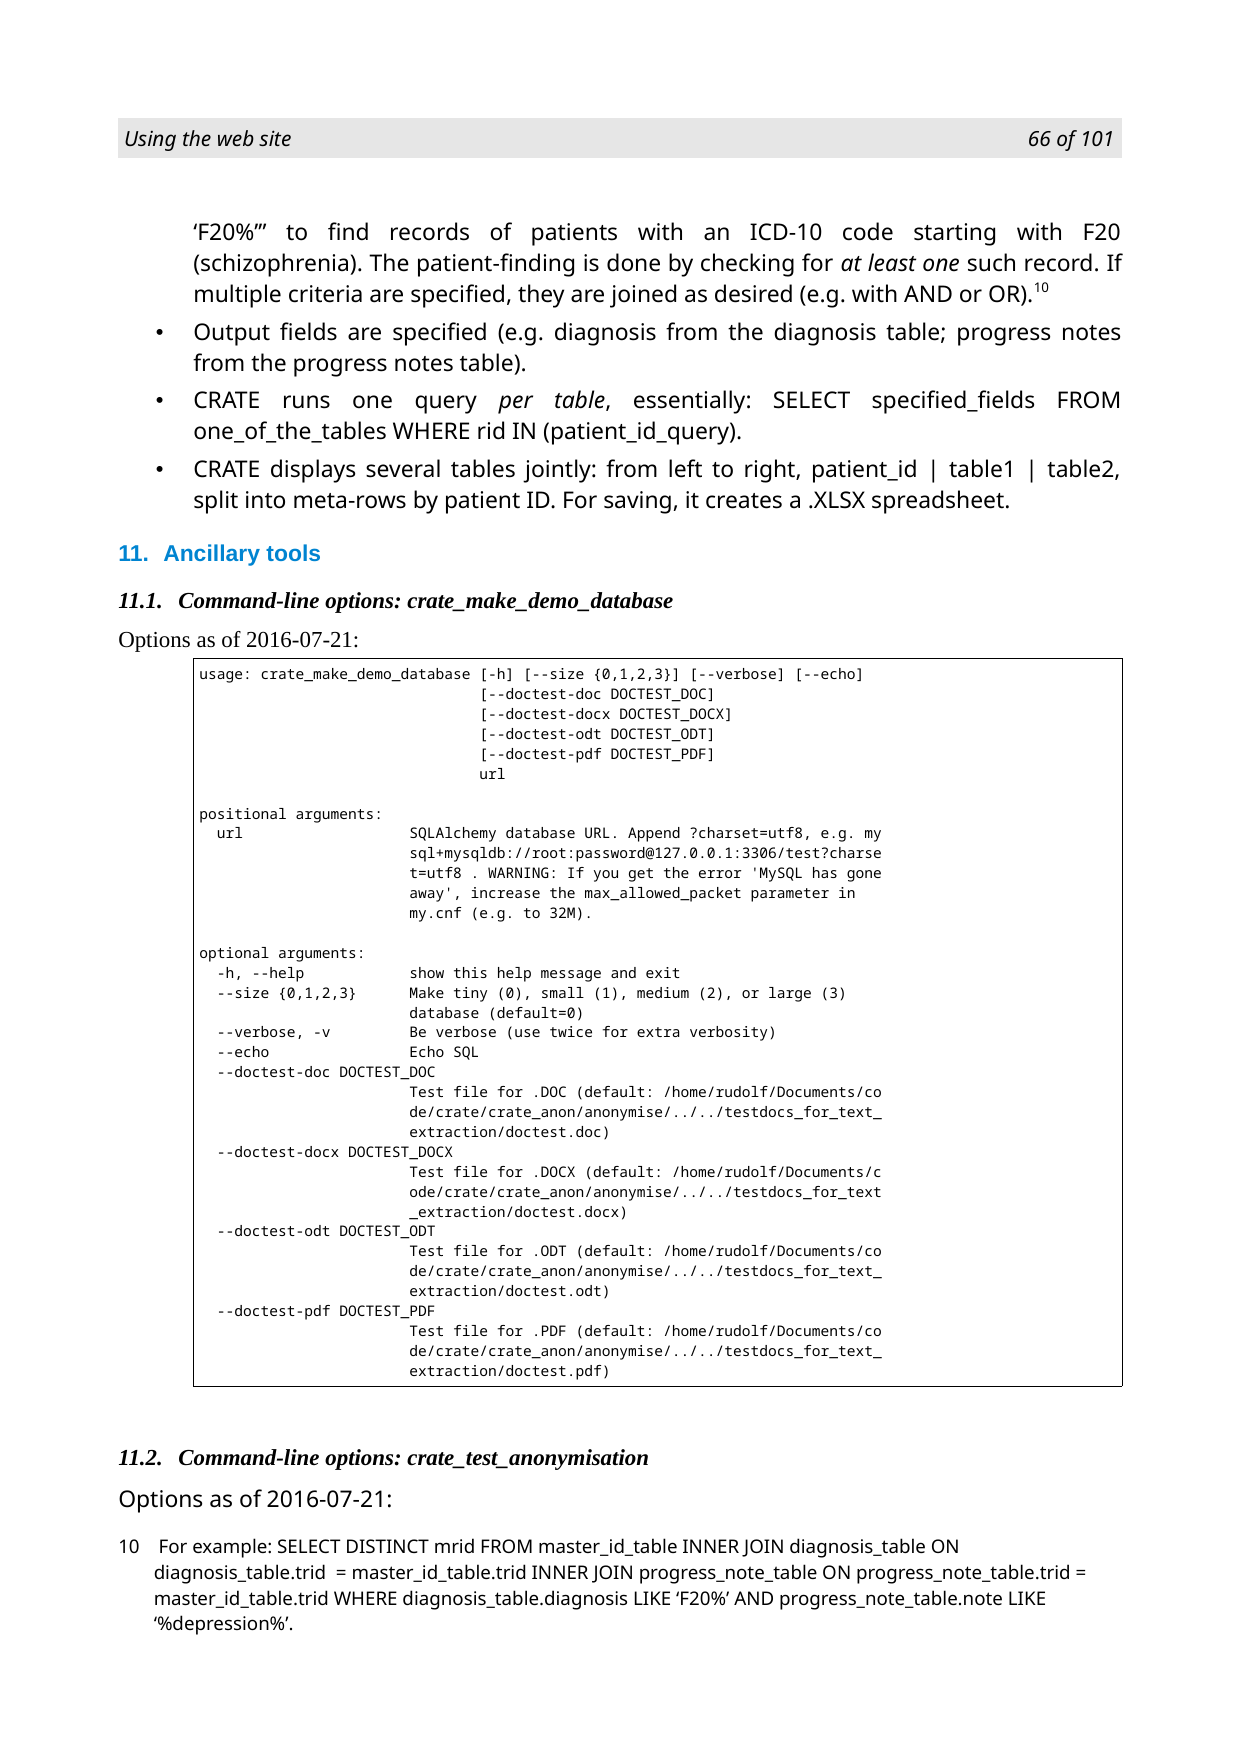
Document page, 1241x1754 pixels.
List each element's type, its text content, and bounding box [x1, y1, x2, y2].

text Options as of 2016-07-21: [118, 626, 1122, 652]
list ‘F20%’” to find records of patients with an ICD-10 code starting with F20 (schizophrenia). The patient-finding is done by checking for at least one such record. If multiple criteria are specified, they are joined as desired (e.g. with AND or OR). [156, 216, 1122, 310]
table_header usage: crate_make_demo_database [-h] [--size {0,1,2,3}] [--verbose] [--echo] [--doctest-doc DOCTEST_DOC] [--doctest-docx DOCTEST_DOCX] [--doctest-odt DOCTEST_ODT] [--doctest-pdf DOCTEST_PDF] url positional arguments: url SQLAlchemy database URL. Append ?charset=utf8, e.g. my sql+mysqldb://root:password@127.0.0.1:3306/test?charse t=utf8 . WARNING: If you get the error 'MySQL has gone away', increase the max_allowed_packet parameter in my.cnf (e.g. to 32M). optional arguments: -h, --help show this help message and exit --size {0,1,2,3} Make tiny (0), small (1), medium (2), or large (3) database (default=0) --verbose, -v Be verbose (use twice for extra verbosity) --echo Echo SQL --doctest-doc DOCTEST_DOC Test file for .DOC (default: /home/rudolf/Documents/co de/crate/crate_anon/anonymise/../../testdocs_for_text_ extraction/doctest.doc) --doctest-docx DOCTEST_DOCX Test file for .DOCX (default: /home/rudolf/Documents/c ode/crate/crate_anon/anonymise/../../testdocs_for_text _extraction/doctest.docx) --doctest-odt DOCTEST_ODT Test file for .ODT (default: /home/rudolf/Documents/co de/crate/crate_anon/anonymise/../../testdocs_for_text_ extraction/doctest.odt) --doctest-pdf DOCTEST_PDF Test file for .PDF (default: /home/rudolf/Documents/co de/crate/crate_anon/anonymise/../../testdocs_for_text_ extraction/doctest.pdf) [194, 659, 1122, 1386]
list CRATE displays several tables jointly: from left to right, patient_id | table1 | table2, split into meta-rows by patient ID. For saving, it creates a .XLSX spreadsheet. [156, 452, 1122, 515]
text Options as of 2016-07-21: [118, 1483, 1122, 1514]
list For example: SELECT DISTINCT mrid FROM master_id_table INNER JOIN diagnosis_table ON diagnosis_table.trid = master_id_table.trid INNER JOIN progress_note_table ON progress_note_table.trid = master_id_table.trid WHERE diagnosis_table.diagnosis LIKE ‘F20%’ AND progress_note_table.note LIKE ‘%depression%’. [118, 1534, 1122, 1636]
subtitle Ancillary tools [118, 540, 1122, 566]
subtitle Command-line options: crate_make_demo_database [118, 587, 1122, 613]
subtitle Command-line options: crate_test_anonymisation [118, 1444, 1122, 1471]
list CRATE runs one query per table, essentially: SELECT specified_fields FROM one_of_the_tables WHERE rid IN (patient_id_query). [156, 384, 1122, 447]
list Output fields are specified (e.g. diagnosis from the diagnosis table; progress notes from the progress notes table). [156, 316, 1122, 378]
